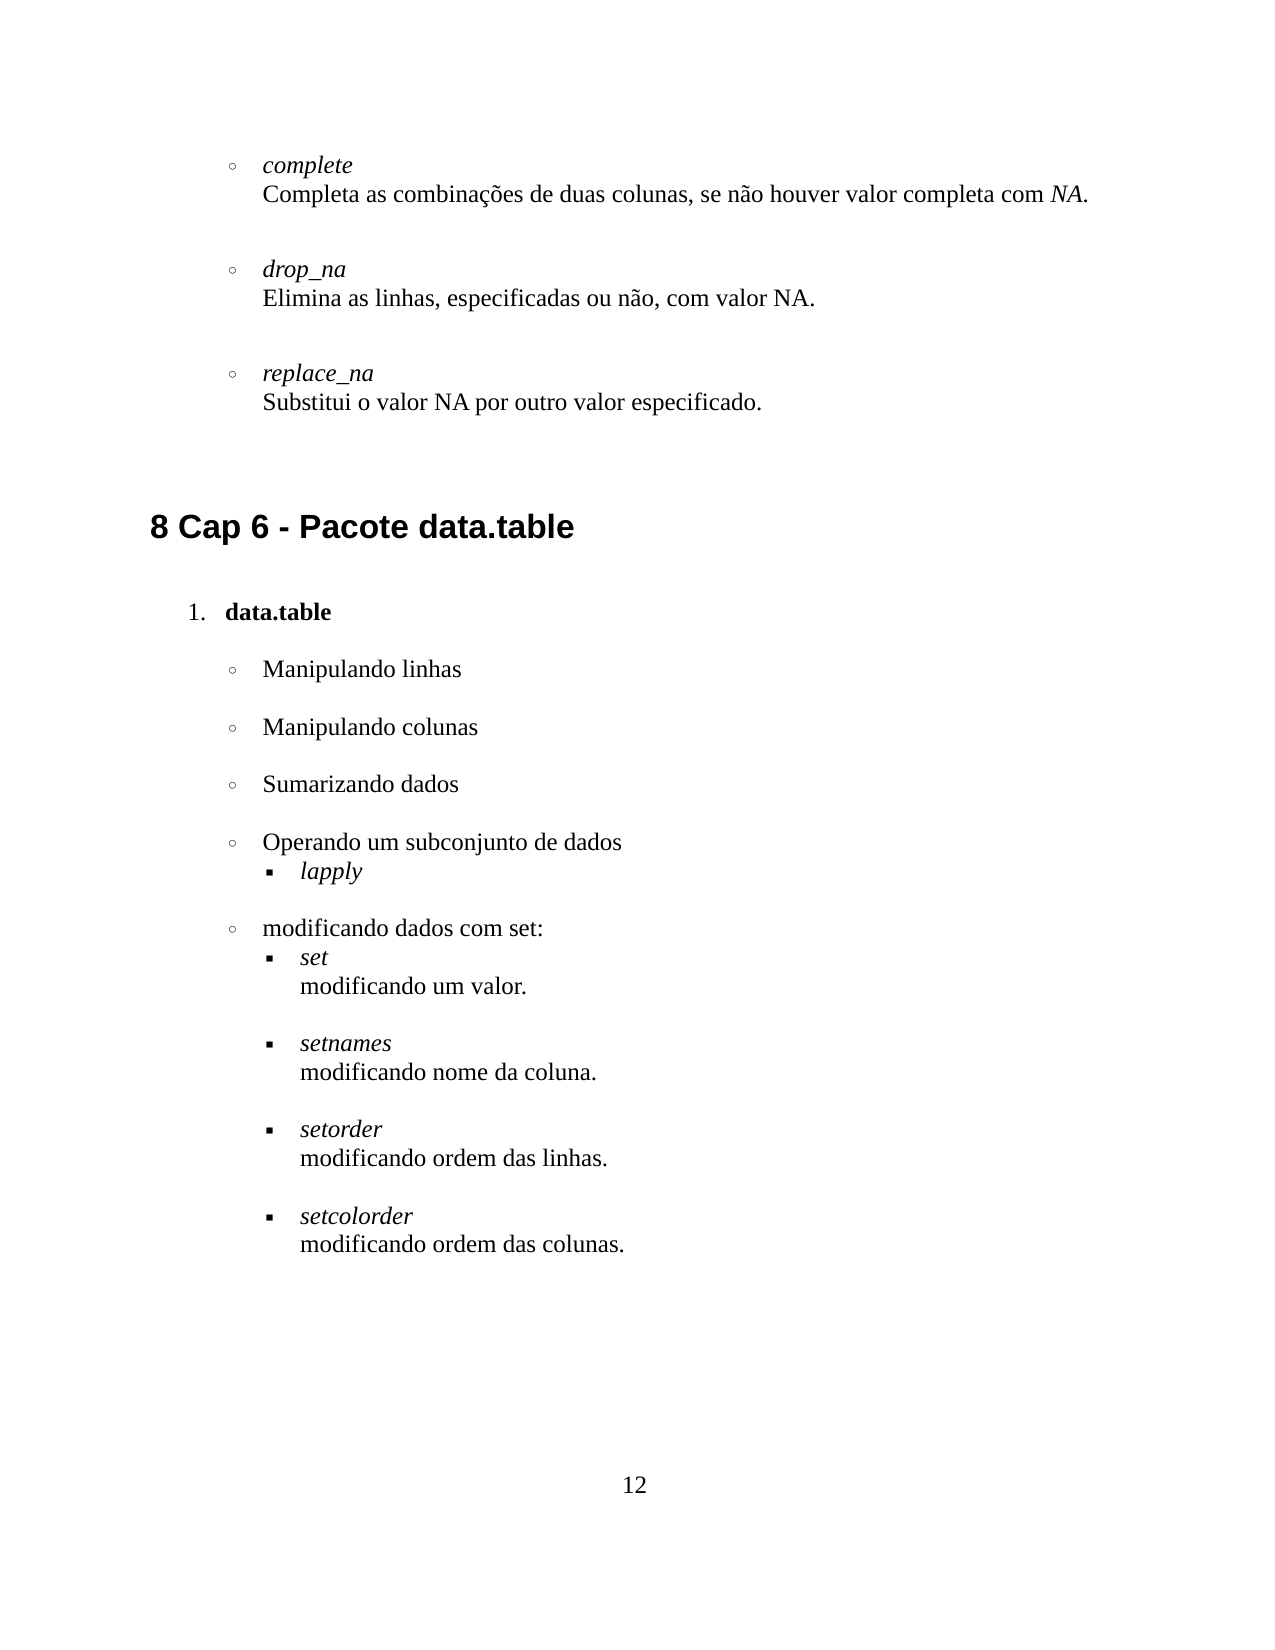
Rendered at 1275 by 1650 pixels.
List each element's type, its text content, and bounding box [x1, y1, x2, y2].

list drop_na Elimina as linhas, especificadas ou não, com valor NA. [225, 254, 1125, 340]
list complete Completa as combinações de duas colunas, se não houver valor completa com NA. [225, 150, 1125, 236]
list setcolorder modificando ordem das colunas. [262, 1201, 1125, 1287]
list replace_na Substitui o valor NA por outro valor especificado. [225, 358, 1125, 444]
list Operando um subconjunto de dados [225, 827, 1125, 856]
list modificando dados com set: [225, 913, 1125, 942]
list lapply [262, 856, 1125, 913]
subtitle 8 Cap 6 - Pacote data.table [150, 507, 1125, 584]
list Manipulando colunas [225, 712, 1125, 769]
list set modificando um valor. [262, 942, 1125, 1028]
list Manipulando linhas [225, 654, 1125, 712]
list setorder modificando ordem das linhas. [262, 1114, 1125, 1201]
list Sumarizando dados [225, 769, 1125, 827]
list setnames modificando nome da coluna. [262, 1028, 1125, 1114]
list data.table [187, 597, 1125, 654]
